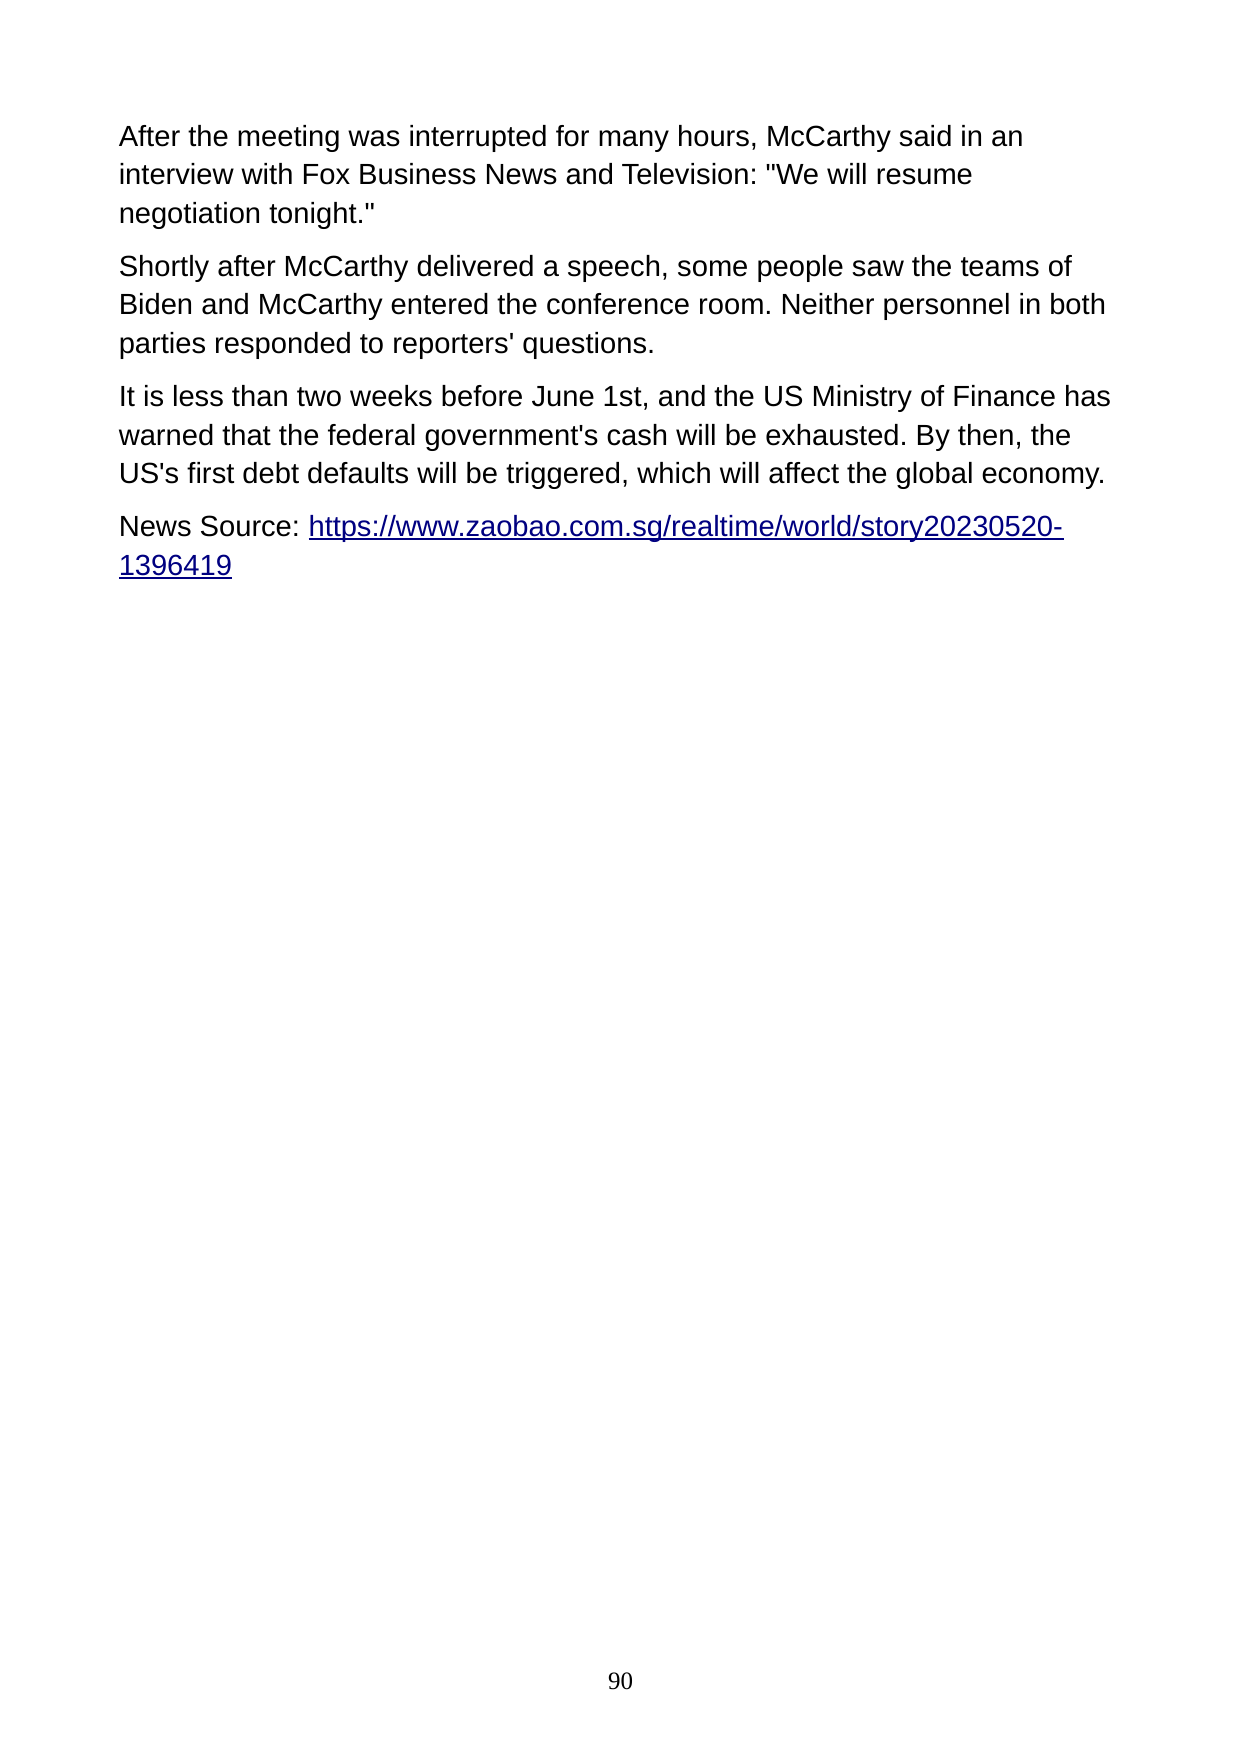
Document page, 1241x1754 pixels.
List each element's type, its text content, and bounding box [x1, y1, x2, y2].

text After the meeting was interrupted for many hours, McCarthy said in an interview with Fox Business News and Television: "We will resume negotiation tonight." [118, 118, 1122, 229]
text Shortly after McCarthy delivered a speech, some people saw the teams of Biden and McCarthy entered the conference room. Neither personnel in both parties responded to reporters' questions. [118, 249, 1122, 359]
text News Source: https://www.zaobao.com.sg/realtime/world/story20230520-1396419 [118, 509, 1122, 581]
text It is less than two weeks before June 1st, and the US Ministry of Finance has warned that the federal government's cash will be exhausted. By then, the US's first debt defaults will be triggered, which will affect the global economy. [118, 379, 1122, 489]
